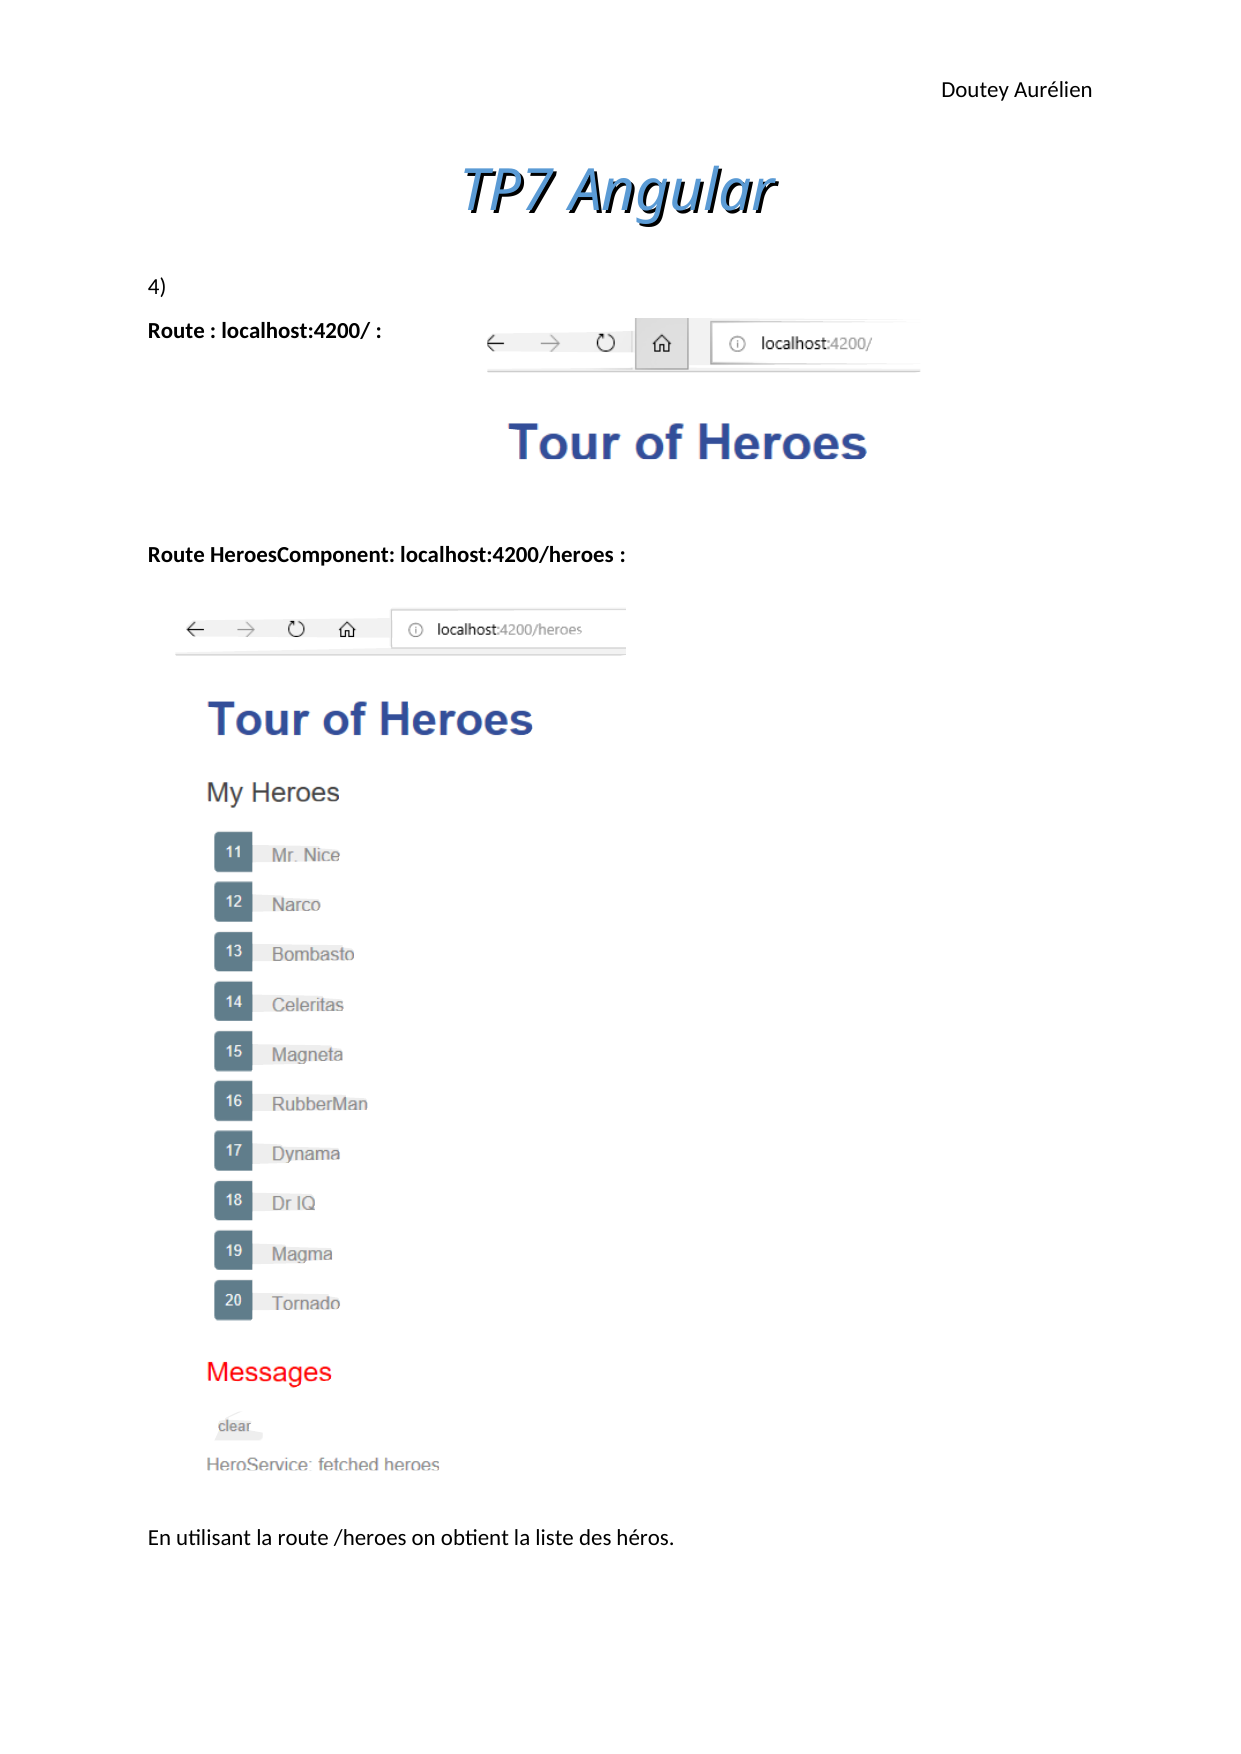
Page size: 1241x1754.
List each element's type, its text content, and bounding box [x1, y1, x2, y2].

text Route : localhost:4200/ : [148, 316, 1093, 344]
text Route HeroesComponent: localhost:4200/heroes : [148, 540, 1093, 568]
text TP7 Angular [148, 148, 1093, 227]
text 4) [148, 272, 1093, 300]
text En utilisant la route /heroes on obtient la liste des héros. [148, 1523, 1093, 1551]
